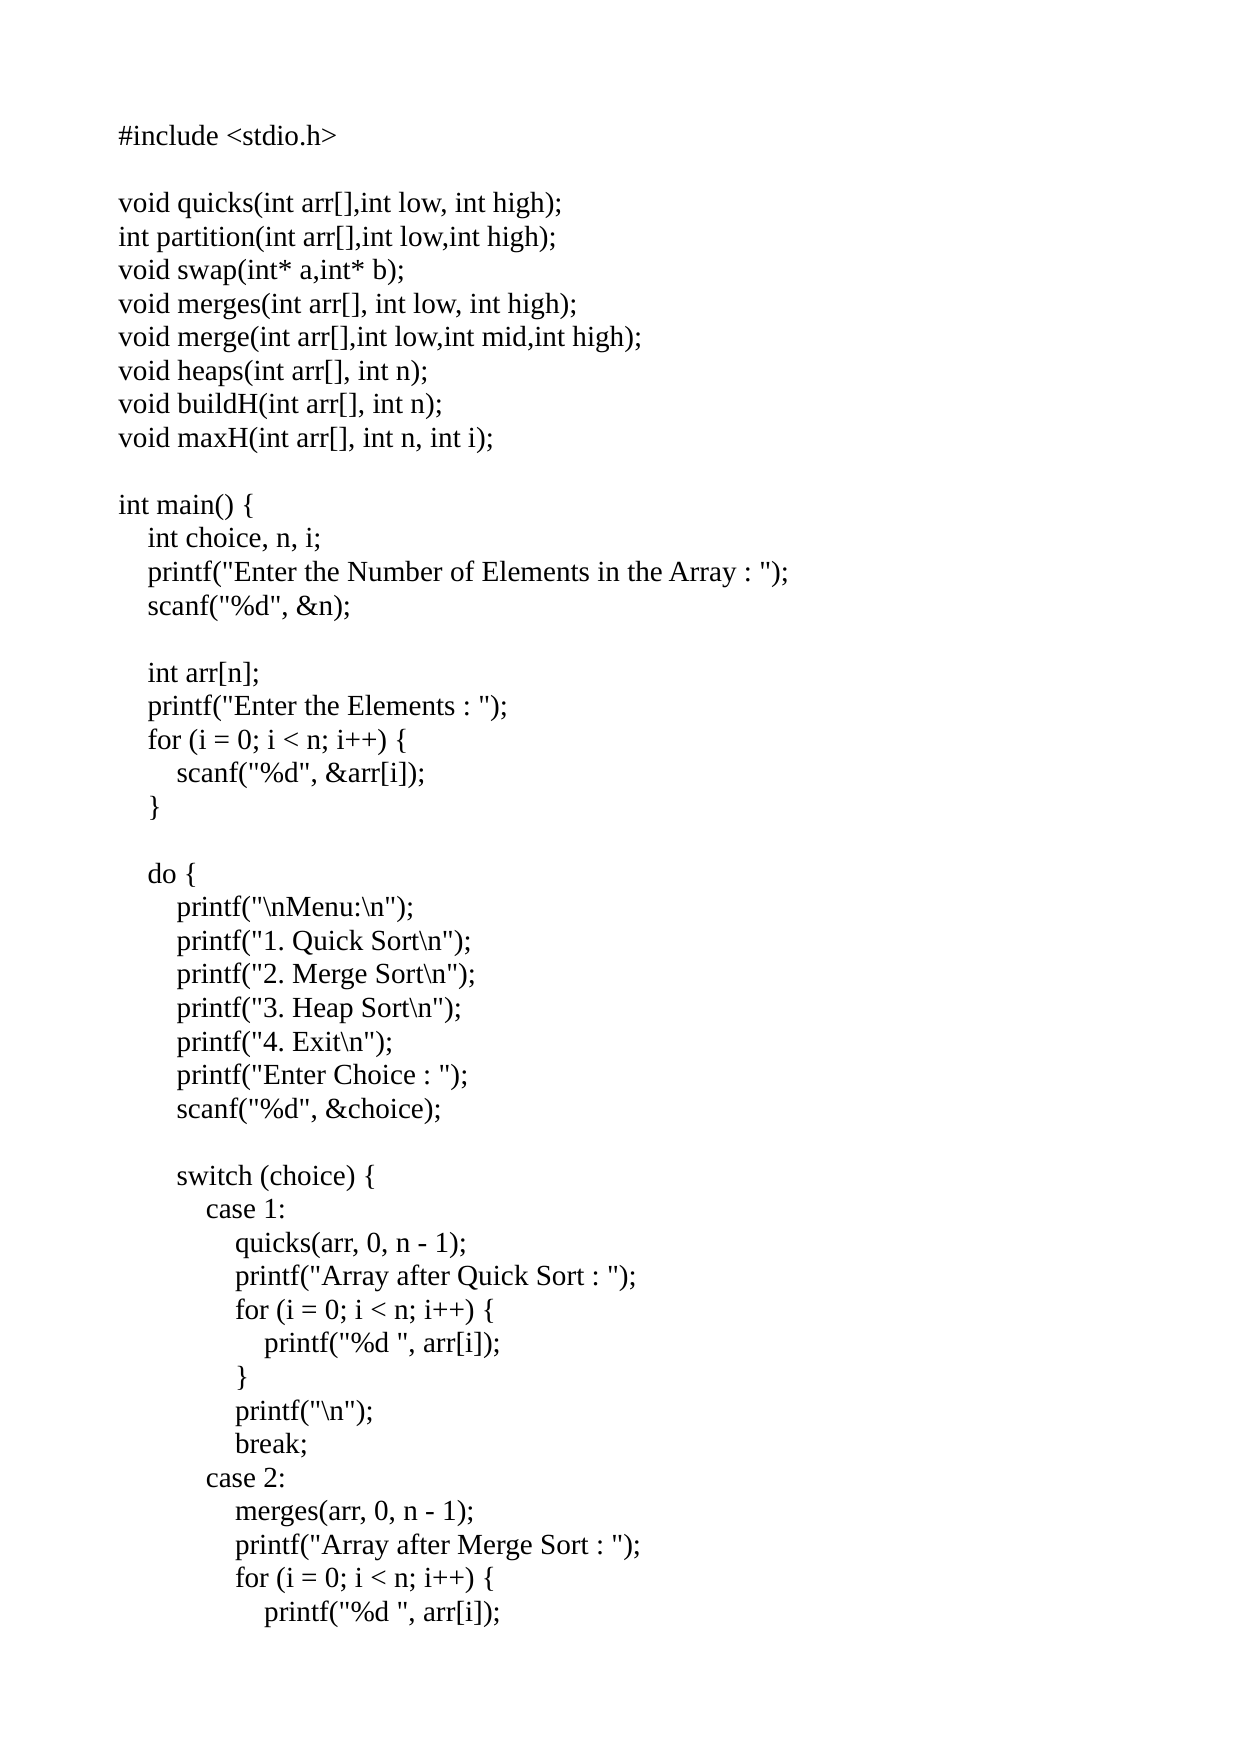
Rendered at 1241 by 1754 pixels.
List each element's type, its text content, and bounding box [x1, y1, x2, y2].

text #include <stdio.h> [118, 118, 1122, 152]
text } [118, 789, 1122, 822]
text void maxH(int arr[], int n, int i); [118, 420, 1122, 453]
text case 1: [118, 1191, 1122, 1225]
text printf("3. Heap Sort\n"); [118, 990, 1122, 1024]
text void buildH(int arr[], int n); [118, 386, 1122, 420]
text switch (choice) { [118, 1158, 1122, 1191]
text for (i = 0; i < n; i++) { [118, 1560, 1122, 1594]
text printf("4. Exit\n"); [118, 1024, 1122, 1057]
text printf("%d ", arr[i]); [118, 1326, 1122, 1359]
text printf("Array after Merge Sort : "); [118, 1527, 1122, 1560]
text for (i = 0; i < n; i++) { [118, 1292, 1122, 1326]
text int choice, n, i; [118, 521, 1122, 554]
text printf("%d ", arr[i]); [118, 1594, 1122, 1627]
text printf("Enter the Elements : "); [118, 688, 1122, 722]
text printf("Enter Choice : "); [118, 1057, 1122, 1091]
text case 2: [118, 1460, 1122, 1493]
text break; [118, 1426, 1122, 1460]
text int arr[n]; [118, 655, 1122, 688]
text printf("Array after Quick Sort : "); [118, 1258, 1122, 1292]
text scanf("%d", &n); [118, 588, 1122, 621]
text void quicks(int arr[],int low, int high); [118, 185, 1122, 219]
text printf("\n"); [118, 1393, 1122, 1426]
text void merges(int arr[], int low, int high); [118, 286, 1122, 319]
text void merge(int arr[],int low,int mid,int high); [118, 319, 1122, 353]
text merges(arr, 0, n - 1); [118, 1493, 1122, 1527]
text scanf("%d", &arr[i]); [118, 755, 1122, 789]
text } [118, 1359, 1122, 1393]
text printf("\nMenu:\n"); [118, 889, 1122, 923]
text printf("1. Quick Sort\n"); [118, 923, 1122, 957]
text void heaps(int arr[], int n); [118, 353, 1122, 386]
text for (i = 0; i < n; i++) { [118, 722, 1122, 755]
text int partition(int arr[],int low,int high); [118, 219, 1122, 252]
text scanf("%d", &choice); [118, 1091, 1122, 1124]
text int main() { [118, 487, 1122, 521]
text void swap(int* a,int* b); [118, 252, 1122, 286]
text printf("Enter the Number of Elements in the Array : "); [118, 554, 1122, 588]
text quicks(arr, 0, n - 1); [118, 1225, 1122, 1258]
text do { [118, 856, 1122, 889]
text printf("2. Merge Sort\n"); [118, 957, 1122, 990]
